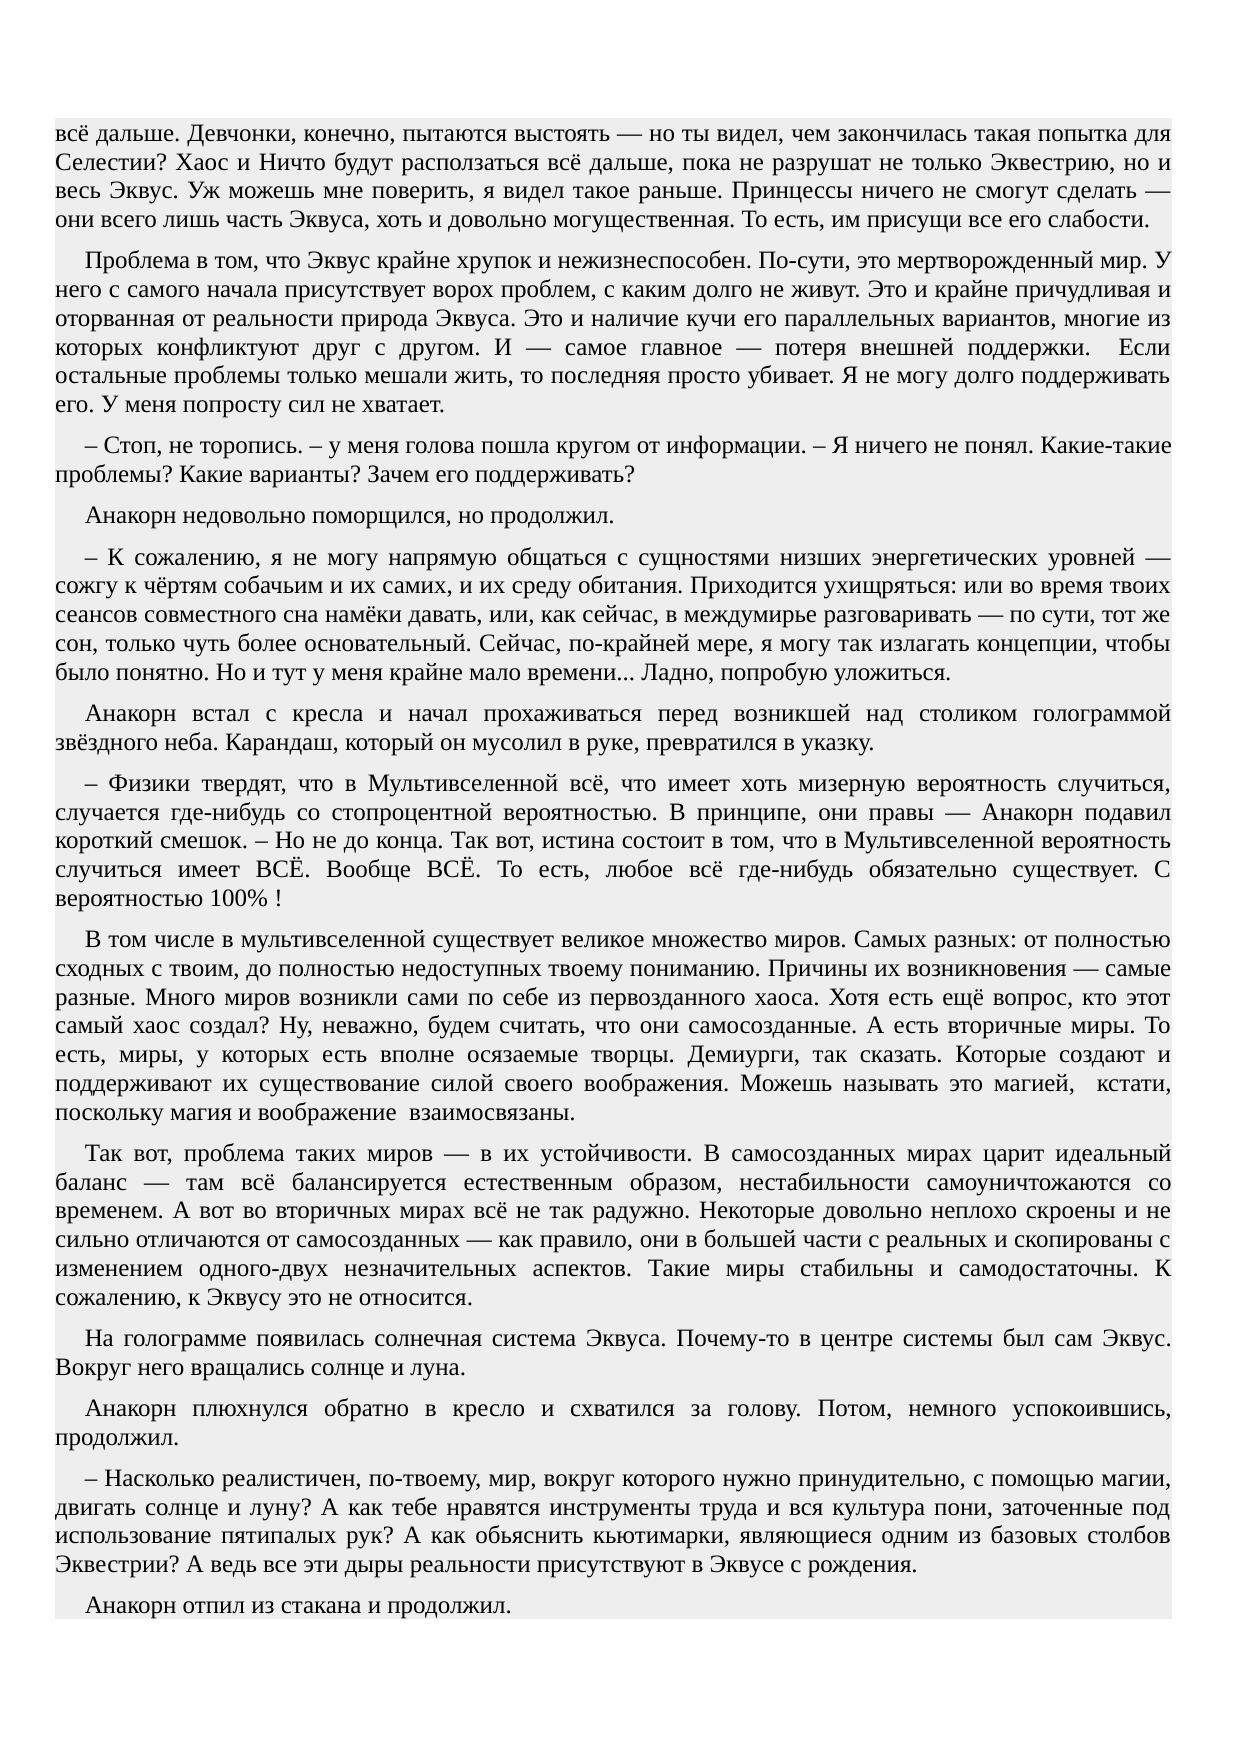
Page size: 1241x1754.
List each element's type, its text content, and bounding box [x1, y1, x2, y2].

text Анакорн недовольно поморщился, но продолжил. [55, 501, 1172, 529]
text – Насколько реалистичен, по-твоему, мир, вокруг которого нужно принудительно, с помощью магии, двигать солнце и луну? А как тебе нравятся инструменты труда и вся культура пони, заточенные под использование пятипалых рук? А как обьяснить кьютимарки, являющиеся одним из базовых столбов Эквестрии? А ведь все эти дыры реальности присутствуют в Эквусе с рождения. [55, 1463, 1172, 1578]
text Анакорн плюхнулся обратно в кресло и схватился за голову. Потом, немного успокоившись, продолжил. [55, 1393, 1172, 1451]
text На голограмме появилась солнечная система Эквуса. Почему-то в центре системы был сам Эквус. Вокруг него вращались солнце и луна. [55, 1323, 1172, 1381]
text Анакорн встал с кресла и начал прохаживаться перед возникшей над столиком голограммой звёздного неба. Карандаш, который он мусолил в руке, превратился в указку. [55, 698, 1172, 756]
text – Стоп, не торопись. – у меня голова пошла кругом от информации. – Я ничего не понял. Какие-такие проблемы? Какие варианты? Зачем его поддерживать? [55, 431, 1172, 488]
text В том числе в мультивселенной существует великое множество миров. Самых разных: от полностью сходных с твоим, до полностью недоступных твоему пониманию. Причины их возникновения — самые разные. Много миров возникли сами по себе из первозданного хаоса. Хотя есть ещё вопрос, кто этот самый хаос создал? Ну, неважно, будем считать, что они самосозданные. А есть вторичные миры. То есть, миры, у которых есть вполне осязаемые творцы. Демиурги, так сказать. Которые создают и поддерживают их существование силой своего воображения. Можешь называть это магией, кстати, поскольку магия и воображение взаимосвязаны. [55, 924, 1172, 1126]
text – К сожалению, я не могу напрямую общаться с сущностями низших энергетических уровней — сожгу к чёртям собачьим и их самих, и их среду обитания. Приходится ухищряться: или во время твоих сеансов совместного сна намёки давать, или, как сейчас, в междумирье разговаривать — по сути, тот же сон, только чуть более основательный. Сейчас, по-крайней мере, я могу так излагать концепции, чтобы было понятно. Но и тут у меня крайне мало времени... Ладно, попробую уложиться. [55, 542, 1172, 686]
text всё дальше. Девчонки, конечно, пытаются выстоять — но ты видел, чем закончилась такая попытка для Селестии? Хаос и Ничто будут расползаться всё дальше, пока не разрушат не только Эквестрию, но и весь Эквус. Уж можешь мне поверить, я видел такое раньше. Принцессы ничего не смогут сделать — они всего лишь часть Эквуса, хоть и довольно могущественная. То есть, им присущи все его слабости. [55, 118, 1172, 233]
text Проблема в том, что Эквус крайне хрупок и нежизнеспособен. По-сути, это мертворожденный мир. У него с самого начала присутствует ворох проблем, с каким долго не живут. Это и крайне причудливая и оторванная от реальности природа Эквуса. Это и наличие кучи его параллельных вариантов, многие из которых конфликтуют друг с другом. И — самое главное — потеря внешней поддержки. Если остальные проблемы только мешали жить, то последняя просто убивает. Я не могу долго поддерживать его. У меня попросту сил не хватает. [55, 246, 1172, 418]
text Анакорн отпил из стакана и продолжил. [55, 1591, 1172, 1619]
text Так вот, проблема таких миров — в их устойчивости. В самосозданных мирах царит идеальный баланс — там всё балансируется естественным образом, нестабильности самоуничтожаются со временем. А вот во вторичных мирах всё не так радужно. Некоторые довольно неплохо скроены и не сильно отличаются от самосозданных — как правило, они в большей части с реальных и скопированы с изменением одного-двух незначительных аспектов. Такие миры стабильны и самодостаточны. К сожалению, к Эквусу это не относится. [55, 1138, 1172, 1311]
text – Физики твердят, что в Мультивселенной всё, что имеет хоть мизерную вероятность случиться, случается где-нибудь со стопроцентной вероятностью. В принципе, они правы — Анакорн подавил короткий смешок. – Но не до конца. Так вот, истина состоит в том, что в Мультивселенной вероятность случиться имеет ВСЁ. Вообще ВСЁ. То есть, любое всё где-нибудь обязательно существует. С вероятностью 100% ! [55, 768, 1172, 912]
